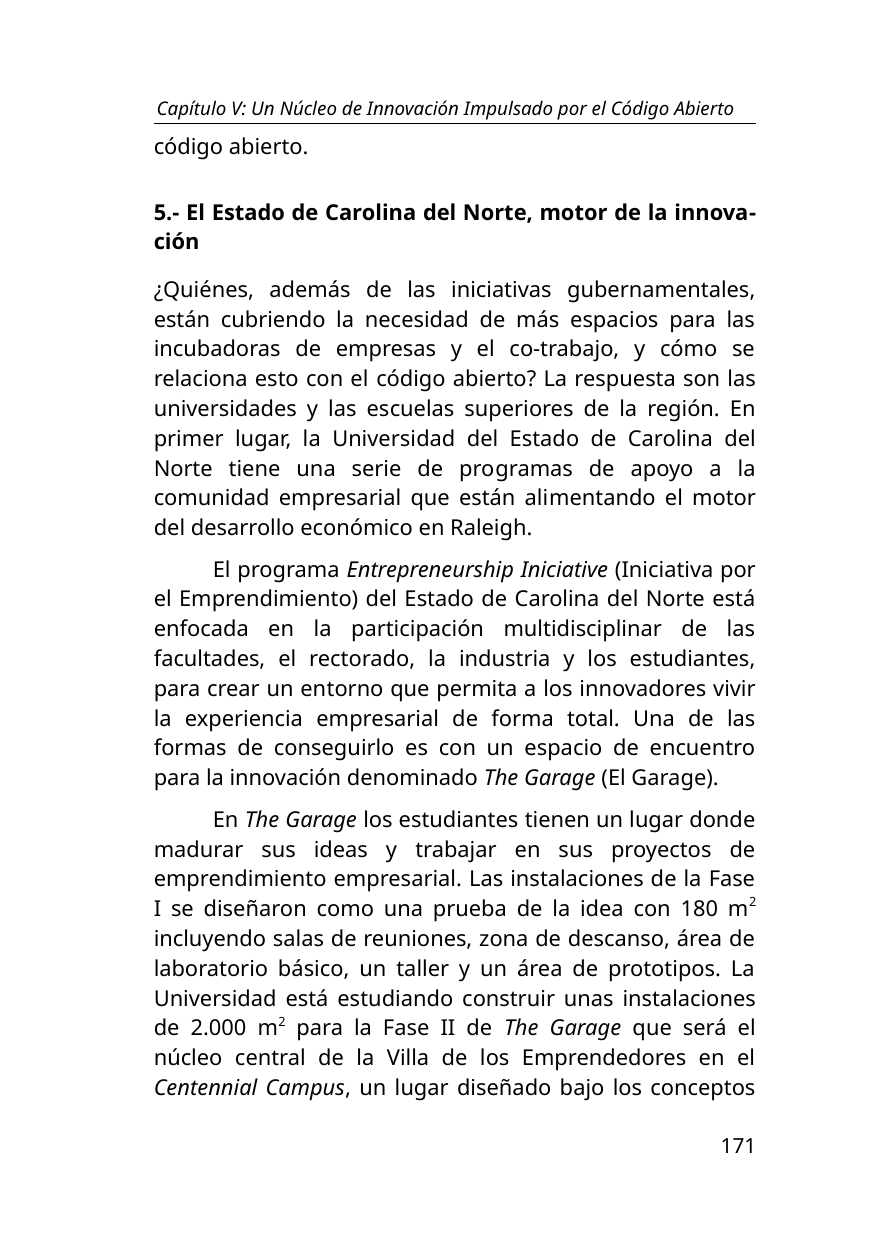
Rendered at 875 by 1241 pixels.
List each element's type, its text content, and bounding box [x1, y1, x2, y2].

text En The Garage los estudiantes tienen un lugar donde madurar sus ideas y trabajar en sus proyectos de emprendi­miento empresarial. Las instalaciones de la Fase I se diseña­ron como una prueba de la idea con 180 m2 incluyendo salas de reuniones, zona de descanso, área de laboratorio básico, un taller y un área de prototipos. La Universidad está estu­diando construir unas instalaciones de 2.000 m2 para la Fase II de The Garage que será el núcleo central de la Villa de los Emprendedores en el Centennial Campus, un lugar diseñado bajo los conceptos [153, 804, 756, 1102]
subtitle 5.- El Estado de Carolina del Norte, motor de la innova­ción [153, 196, 756, 256]
text ¿Quiénes, además de las iniciativas gubernamentales, están cubriendo la necesidad de más espacios para las incubadoras de empresas y el co-trabajo, y cómo se relaciona esto con el código abierto? La respuesta son las universidades y las es­cuelas superiores de la región. En primer lugar, la Universi­dad del Estado de Carolina del Norte tiene una serie de pro­gramas de apoyo a la comunidad empresarial que están ali­mentando el motor del desarrollo económico en Raleigh. [153, 274, 756, 542]
text El programa Entrepreneurship Iniciative (Iniciativa por el Emprendimiento) del Estado de Carolina del Norte está enfo­cada en la participación multidisciplinar de las facultades, el rectorado, la industria y los estudiantes, para crear un en­torno que permita a los innovadores vivir la experiencia em­presarial de forma total. Una de las formas de conseguirlo es con un espacio de encuentro para la innovación denominado The Garage (El Garage). [153, 554, 756, 792]
text código abierto. [153, 131, 756, 161]
